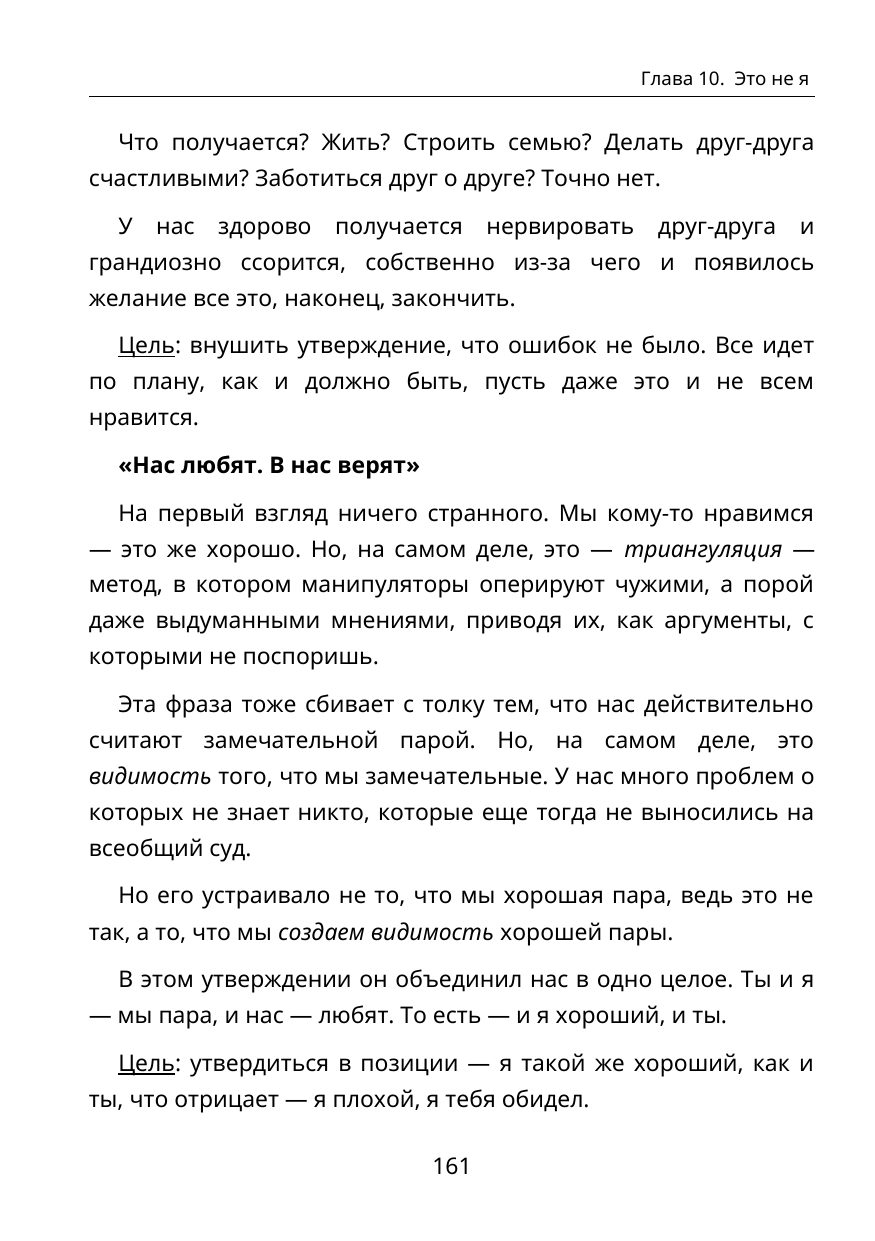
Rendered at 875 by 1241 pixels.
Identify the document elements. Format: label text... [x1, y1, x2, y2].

text На первый взгляд ничего странного. Мы кому-то нравимся — это же хорошо. Но, на самом деле, это — триангуляция — метод, в котором манипуляторы оперируют чужими, а порой даже выдуманными мнениями, приводя их, как аргументы, с которыми не поспоришь. [88, 497, 815, 672]
text В этом утверждении он объединил нас в одно целое. Ты и я — мы пара, и нас — любят. То есть — и я хороший, и ты. [88, 963, 815, 1030]
text Цель: внушить утверждение, что ошибок не было. Все идет по плану, как и должно быть, пусть даже это и не всем нравится. [88, 329, 815, 432]
text У нас здорово получается нервировать друг-друга и грандиозно ссорится, собственно из-за чего и появилось желание все это, наконец, закончить. [88, 210, 815, 313]
text Что получается? Жить? Строить семью? Делать друг-друга счастливыми? Заботиться друг о друге? Точно нет. [88, 126, 815, 193]
text Цель: утвердиться в позиции — я такой же хороший, как и ты, что отрицает — я плохой, я тебя обидел. [88, 1047, 815, 1114]
text Но его устраивало не то, что мы хорошая пара, ведь это не так, а то, что мы создаем видимость хорошей пары. [88, 879, 815, 947]
text «Нас любят. В нас верят» [88, 449, 815, 480]
text Эта фраза тоже сбивает с толку тем, что нас действительно считают замечательной парой. Но, на самом деле, это видимость того, что мы замечательные. У нас много проблем о которых не знает никто, которые еще тогда не выносились на всеобщий суд. [88, 688, 815, 863]
